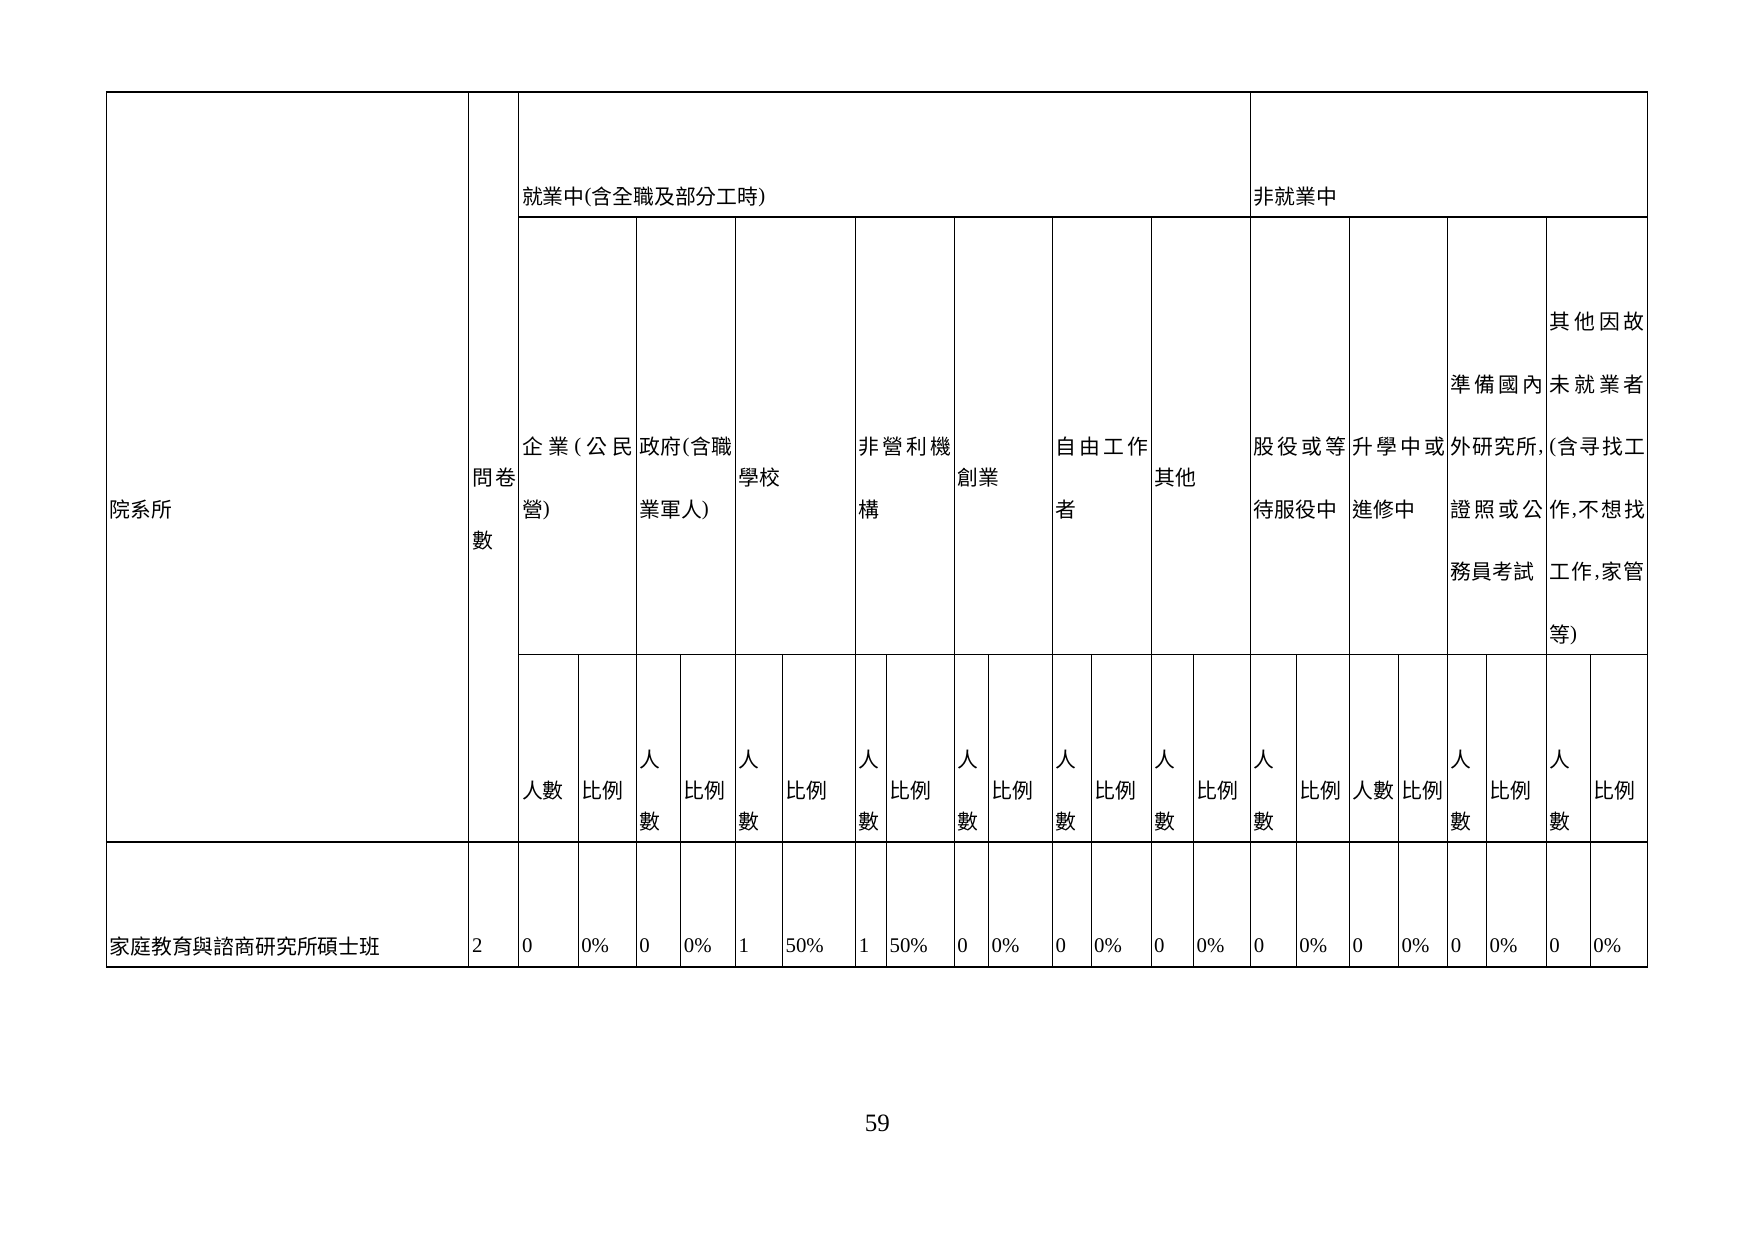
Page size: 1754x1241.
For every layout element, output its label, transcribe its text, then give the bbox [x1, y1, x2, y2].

table_cell 創業 [955, 218, 1052, 654]
table_cell 人數 [1251, 655, 1296, 841]
table_cell 人數 [736, 655, 782, 841]
table_cell 比例 [579, 655, 636, 841]
table_cell 1 [736, 843, 782, 966]
table_cell 其他 [1152, 218, 1250, 654]
table_cell 0% [681, 843, 735, 966]
table_cell 企業(公民營) [519, 218, 636, 654]
table_cell 1 [856, 843, 886, 966]
table_cell 人數 [1053, 655, 1091, 841]
table_cell 0% [1399, 843, 1447, 966]
table_cell 人數 [519, 655, 578, 841]
table_cell 0 [1350, 843, 1398, 966]
table_cell 人數 [637, 655, 680, 841]
table_cell 人數 [1152, 655, 1193, 841]
table_cell 0% [989, 843, 1052, 966]
table_cell 比例 [1297, 655, 1349, 841]
table_cell 0 [637, 843, 680, 966]
table_cell 學校 [736, 218, 855, 654]
table_cell 0% [1591, 843, 1647, 966]
table_cell 其他因故未就業者(含寻找工作,不想找工作,家管等) [1547, 218, 1647, 654]
table_cell 0 [1547, 843, 1590, 966]
table_cell 0% [1194, 843, 1250, 966]
table_cell 0% [1092, 843, 1151, 966]
table_cell 比例 [989, 655, 1052, 841]
table_cell 比例 [1399, 655, 1447, 841]
table_cell 人數 [1448, 655, 1486, 841]
table_cell 家庭教育與諮商研究所碩士班 [107, 843, 468, 966]
table_cell 人數 [955, 655, 988, 841]
table_cell 0 [1251, 843, 1296, 966]
table_cell 政府(含職業軍人) [637, 218, 735, 654]
table_header 問卷數 [469, 93, 518, 841]
table_cell 比例 [1487, 655, 1546, 841]
table_cell 比例 [1092, 655, 1151, 841]
table_header 非就業中 [1251, 93, 1647, 216]
table_cell 0 [955, 843, 988, 966]
table_cell 比例 [681, 655, 735, 841]
table_cell 0% [579, 843, 636, 966]
table_cell 準備國內外研究所,證照或公務員考試 [1448, 218, 1546, 654]
table_header 院系所 [107, 93, 468, 841]
table_cell 0 [519, 843, 578, 966]
table_cell 比例 [1194, 655, 1250, 841]
table_cell 50% [783, 843, 855, 966]
table_cell 0 [1053, 843, 1091, 966]
table_cell 比例 [1591, 655, 1647, 841]
table_cell 升學中或進修中 [1350, 218, 1447, 654]
table_cell 2 [469, 843, 518, 966]
table_cell 股役或等待服役中 [1251, 218, 1349, 654]
table_cell 0 [1448, 843, 1486, 966]
table_cell 比例 [887, 655, 954, 841]
table_header 就業中(含全職及部分工時) [519, 93, 1250, 216]
table_cell 0% [1297, 843, 1349, 966]
table_cell 自由工作者 [1053, 218, 1151, 654]
table_cell 非營利機構 [856, 218, 954, 654]
table_cell 0 [1152, 843, 1193, 966]
table_cell 0% [1487, 843, 1546, 966]
table_cell 人數 [1350, 655, 1398, 841]
table_cell 50% [887, 843, 954, 966]
table_cell 人數 [856, 655, 886, 841]
table_cell 比例 [783, 655, 855, 841]
table_cell 人數 [1547, 655, 1590, 841]
